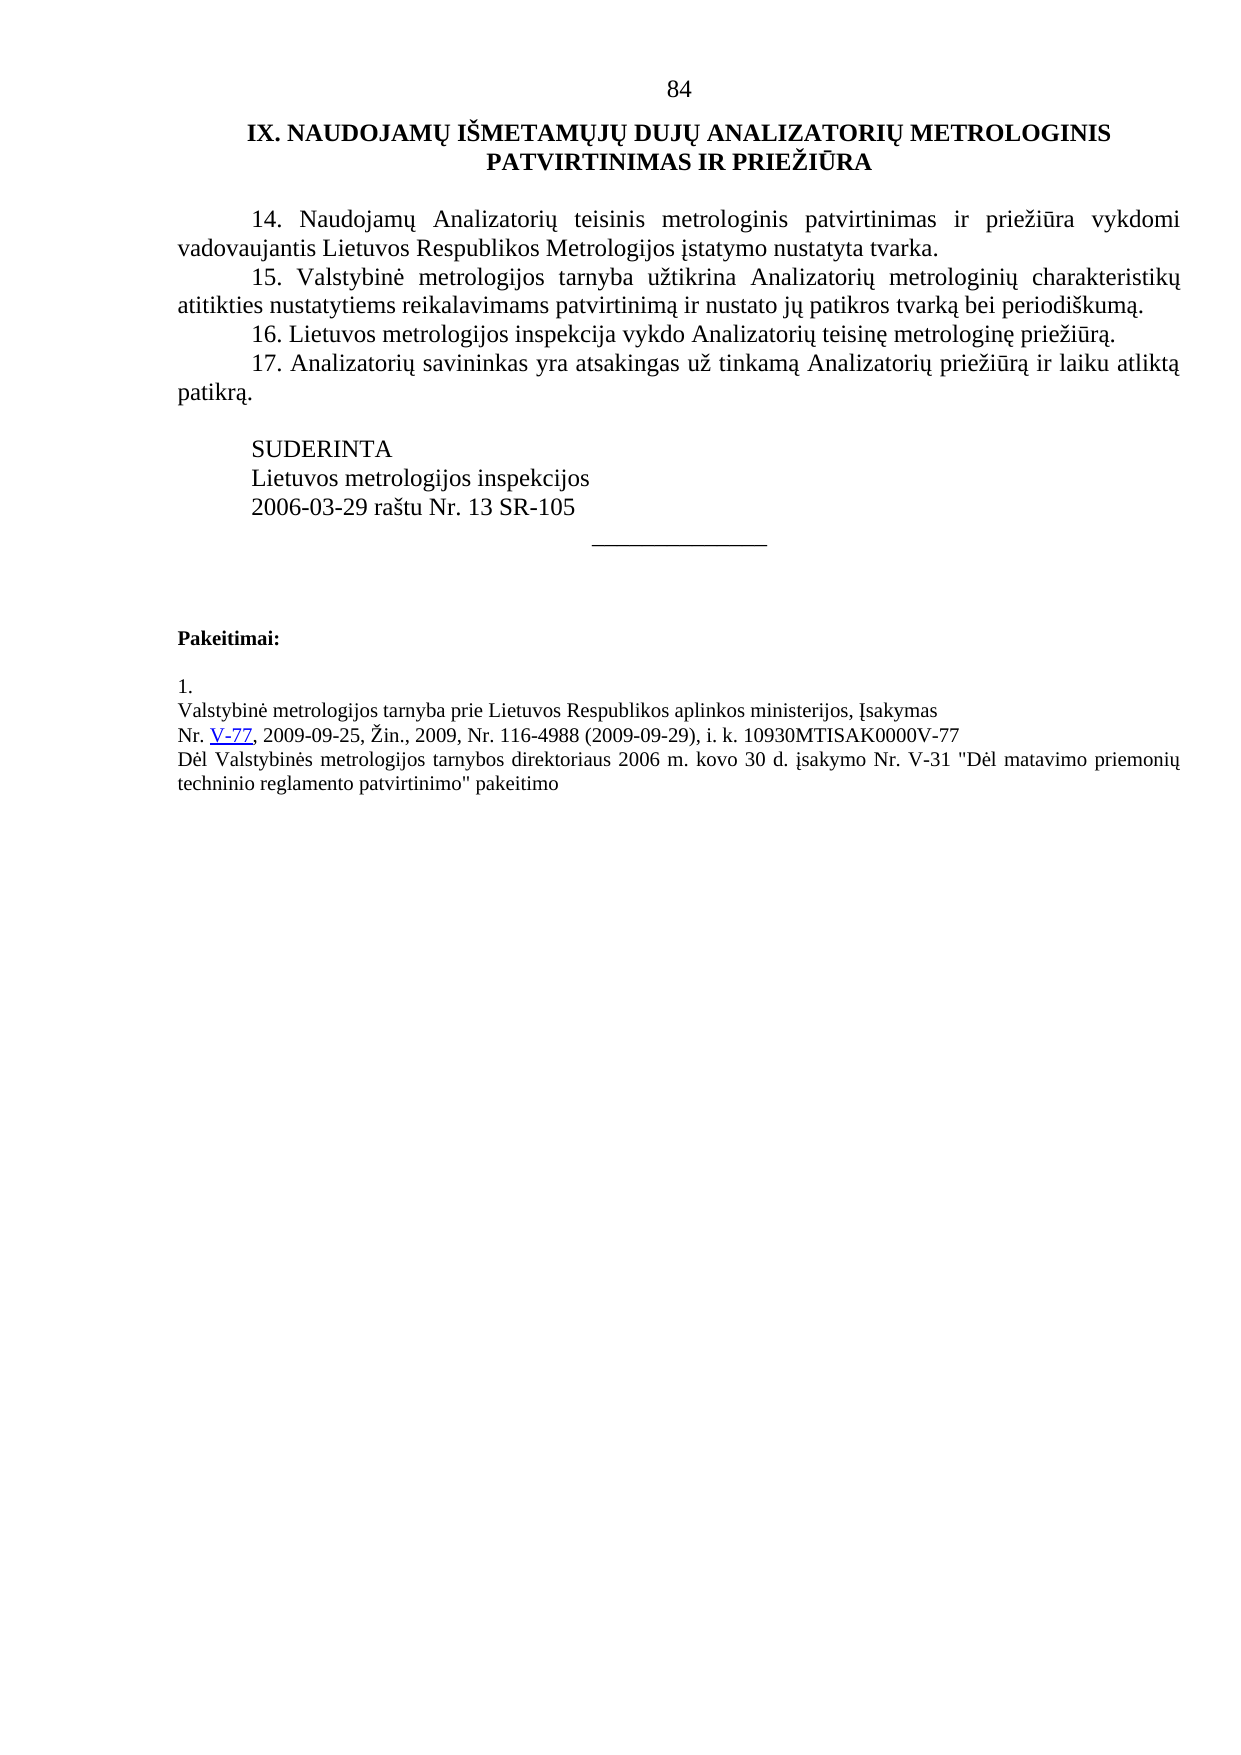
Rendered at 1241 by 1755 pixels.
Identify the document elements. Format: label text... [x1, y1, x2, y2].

text Valstybinė metrologijos tarnyba prie Lietuvos Respublikos aplinkos ministerijos, Įsakymas [177, 698, 1181, 722]
text 2006-03-29 raštu Nr. 13 SR-105 [177, 492, 1181, 521]
text Dėl Valstybinės metrologijos tarnybos direktoriaus 2006 m. kovo 30 d. įsakymo Nr. V-31 "Dėl matavimo priemonių techninio reglamento patvirtinimo" pakeitimo [177, 747, 1181, 795]
text 14. Naudojamų Analizatorių teisinis metrologinis patvirtinimas ir priežiūra vykdomi vadovaujantis Lietuvos Respublikos Metrologijos įstatymo nustatyta tvarka. [177, 204, 1181, 262]
text Lietuvos metrologijos inspekcijos [177, 463, 1181, 492]
text IX. NAUDOJAMŲ IŠMETAMŲJŲ DUJŲ ANALIZATORIŲ METROLOGINIS PATVIRTINIMAS IR PRIEŽIŪRA [177, 118, 1181, 176]
text SUDERINTA [177, 434, 1181, 463]
text ______________ [177, 521, 1181, 549]
text Nr. V-77, 2009-09-25, Žin., 2009, Nr. 116-4988 (2009-09-29), i. k. 10930MTISAK0000V-77 [177, 722, 1181, 747]
text 1. [177, 674, 1181, 698]
text 15. Valstybinė metrologijos tarnyba užtikrina Analizatorių metrologinių charakteristikų atitikties nustatytiems reikalavimams patvirtinimą ir nustato jų patikros tvarką bei periodiškumą. [177, 262, 1181, 319]
text 16. Lietuvos metrologijos inspekcija vykdo Analizatorių teisinę metrologinę priežiūrą. [177, 319, 1181, 348]
text 17. Analizatorių savininkas yra atsakingas už tinkamą Analizatorių priežiūrą ir laiku atliktą patikrą. [177, 348, 1181, 406]
text Pakeitimai: [177, 626, 1181, 650]
